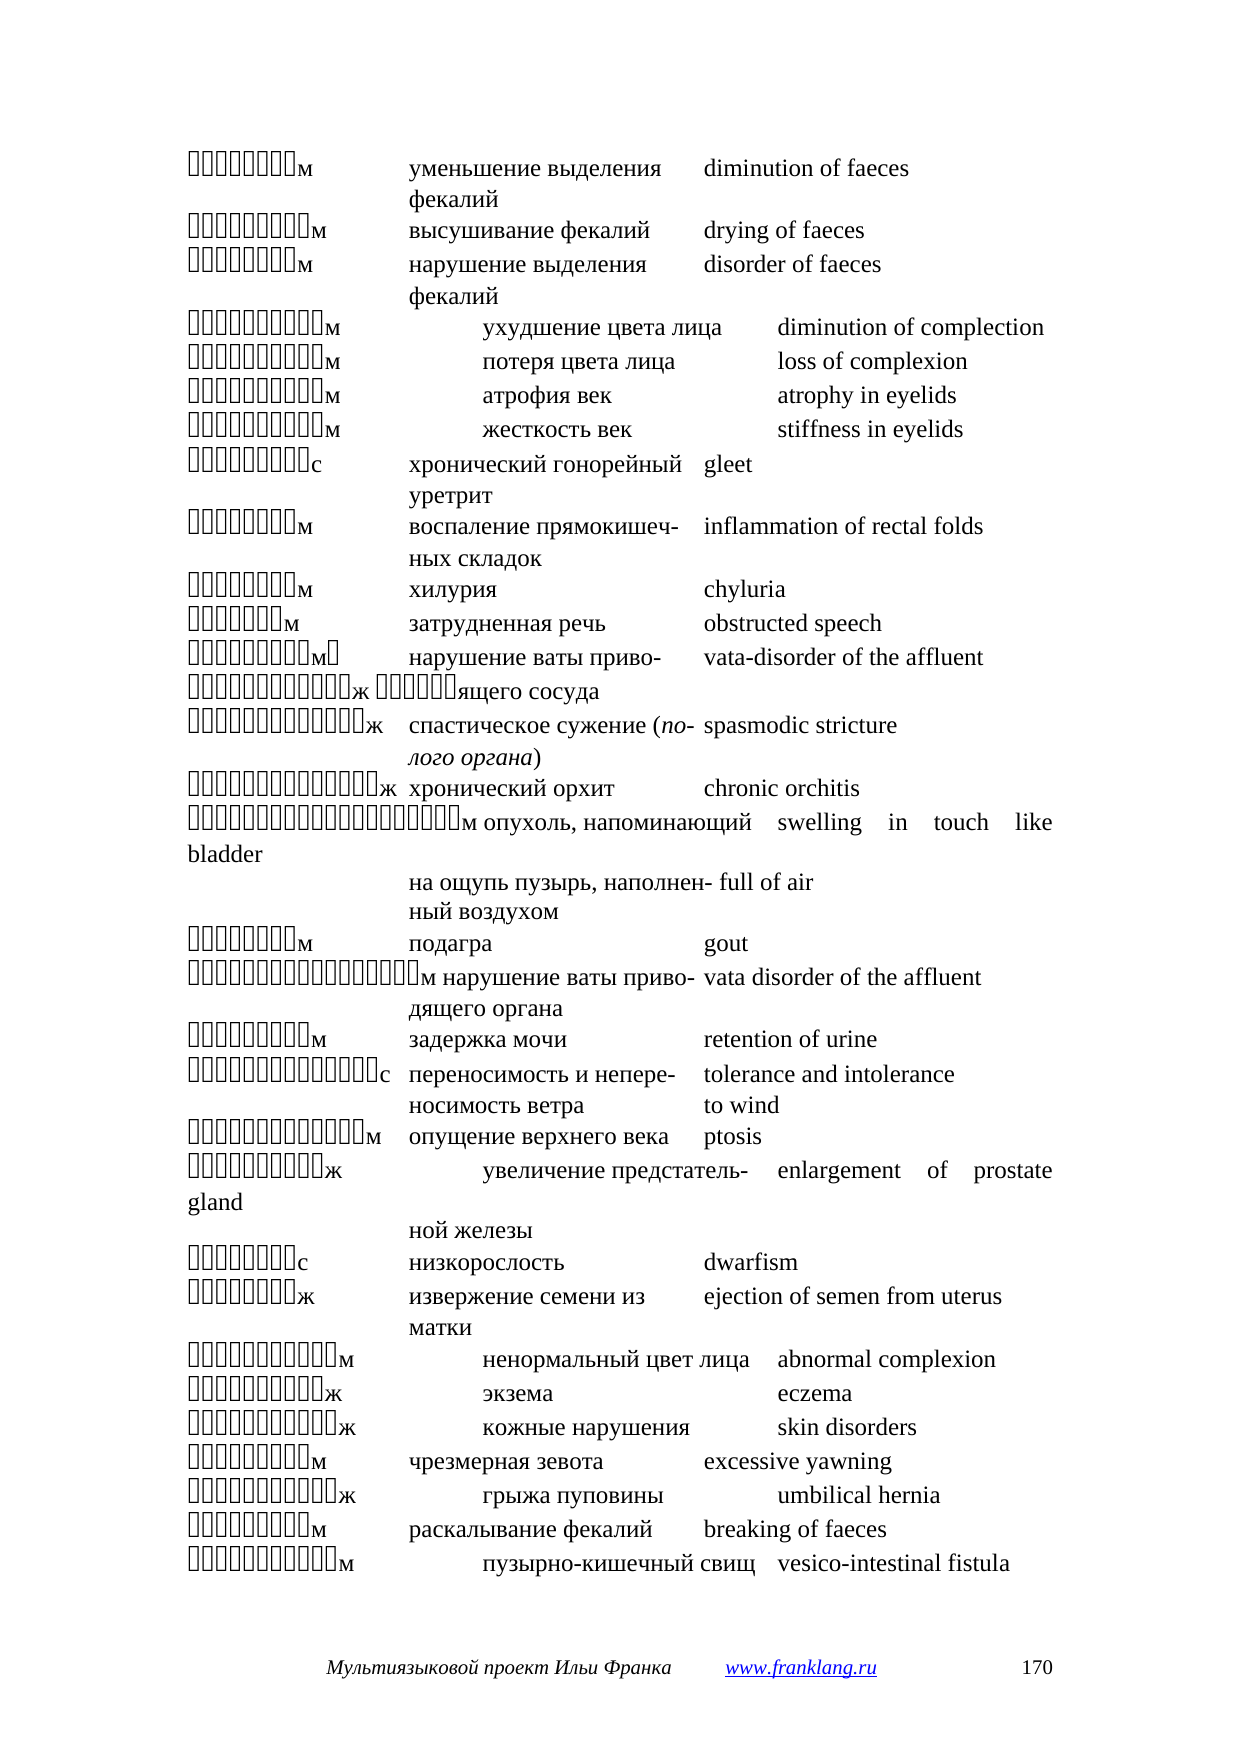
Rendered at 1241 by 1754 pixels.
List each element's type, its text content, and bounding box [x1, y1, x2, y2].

text м нарушение выделения disorder of faeces [187, 247, 1053, 281]
text ж экзема eczema [187, 1375, 1053, 1409]
text м раскалывание фекалий breaking of faeces [187, 1512, 1053, 1546]
text м атрофия век atrophy in eyelids [187, 378, 1053, 412]
text фекалий [187, 281, 1053, 310]
text ж извержение семени из ejection of semen from uterus [187, 1278, 1053, 1312]
text на ощупь пузырь, наполнен- full of air [187, 867, 1053, 896]
text м ухудшение цвета лица diminution of complection [187, 310, 1053, 344]
text ной железы [187, 1216, 1053, 1244]
text м жесткость век stiffness in eyelids [187, 412, 1053, 446]
text носимость ветра to wind [187, 1090, 1053, 1119]
text ж спастическое сужение (по- spasmodic stricture [187, 708, 1053, 742]
text м потеря цвета лица loss of complexion [187, 344, 1053, 378]
text м подагра gout [187, 925, 1053, 959]
text м высушивание фекалий drying of faeces [187, 213, 1053, 247]
text ж грыжа пуповины umbilical hernia [187, 1477, 1053, 1512]
text м хилурия chyluria [187, 572, 1053, 606]
text ный воздухом [187, 896, 1053, 925]
text уретрит [187, 480, 1053, 509]
text ных складок [187, 543, 1053, 572]
text фекалий [187, 184, 1053, 213]
text с переносимость и непере- tolerance and intolerance [187, 1056, 1053, 1090]
text м нарушение ваты приво- vata-disorder of the affluent [187, 640, 1053, 674]
text м опущение верхнего века ptosis [187, 1119, 1053, 1153]
text ж хронический орхит chronic orchitis [187, 771, 1053, 805]
text лого органа) [187, 742, 1053, 771]
text ж увеличение предстатель- enlargement of prostate gland [187, 1153, 1053, 1216]
text ж ящего сосуда [187, 674, 1053, 708]
text ж кожные нарушения skin disorders [187, 1409, 1053, 1443]
text м затрудненная речь obstructed speech [187, 606, 1053, 640]
text дящего органа [187, 993, 1053, 1022]
text м пузырно-кишечный свищ vesico-intestinal fistula [187, 1546, 1053, 1580]
text м чрезмерная зевота excessive yawning [187, 1443, 1053, 1477]
text м опухоль, напоминающий swelling in touch like bladder [187, 805, 1053, 867]
text м ненормальный цвет лица abnormal complexion [187, 1341, 1053, 1375]
text м задержка мочи retention of urine [187, 1022, 1053, 1056]
text м воспаление прямокишеч- inflammation of rectal folds [187, 509, 1053, 543]
text с хронический гонорейный gleet [187, 446, 1053, 480]
text м уменьшение выделения diminution of faeces [187, 150, 1053, 184]
text с низкорослость dwarfism [187, 1244, 1053, 1278]
text матки [187, 1312, 1053, 1341]
text м нарушение ваты приво- vata disorder of the affluent [187, 959, 1053, 993]
